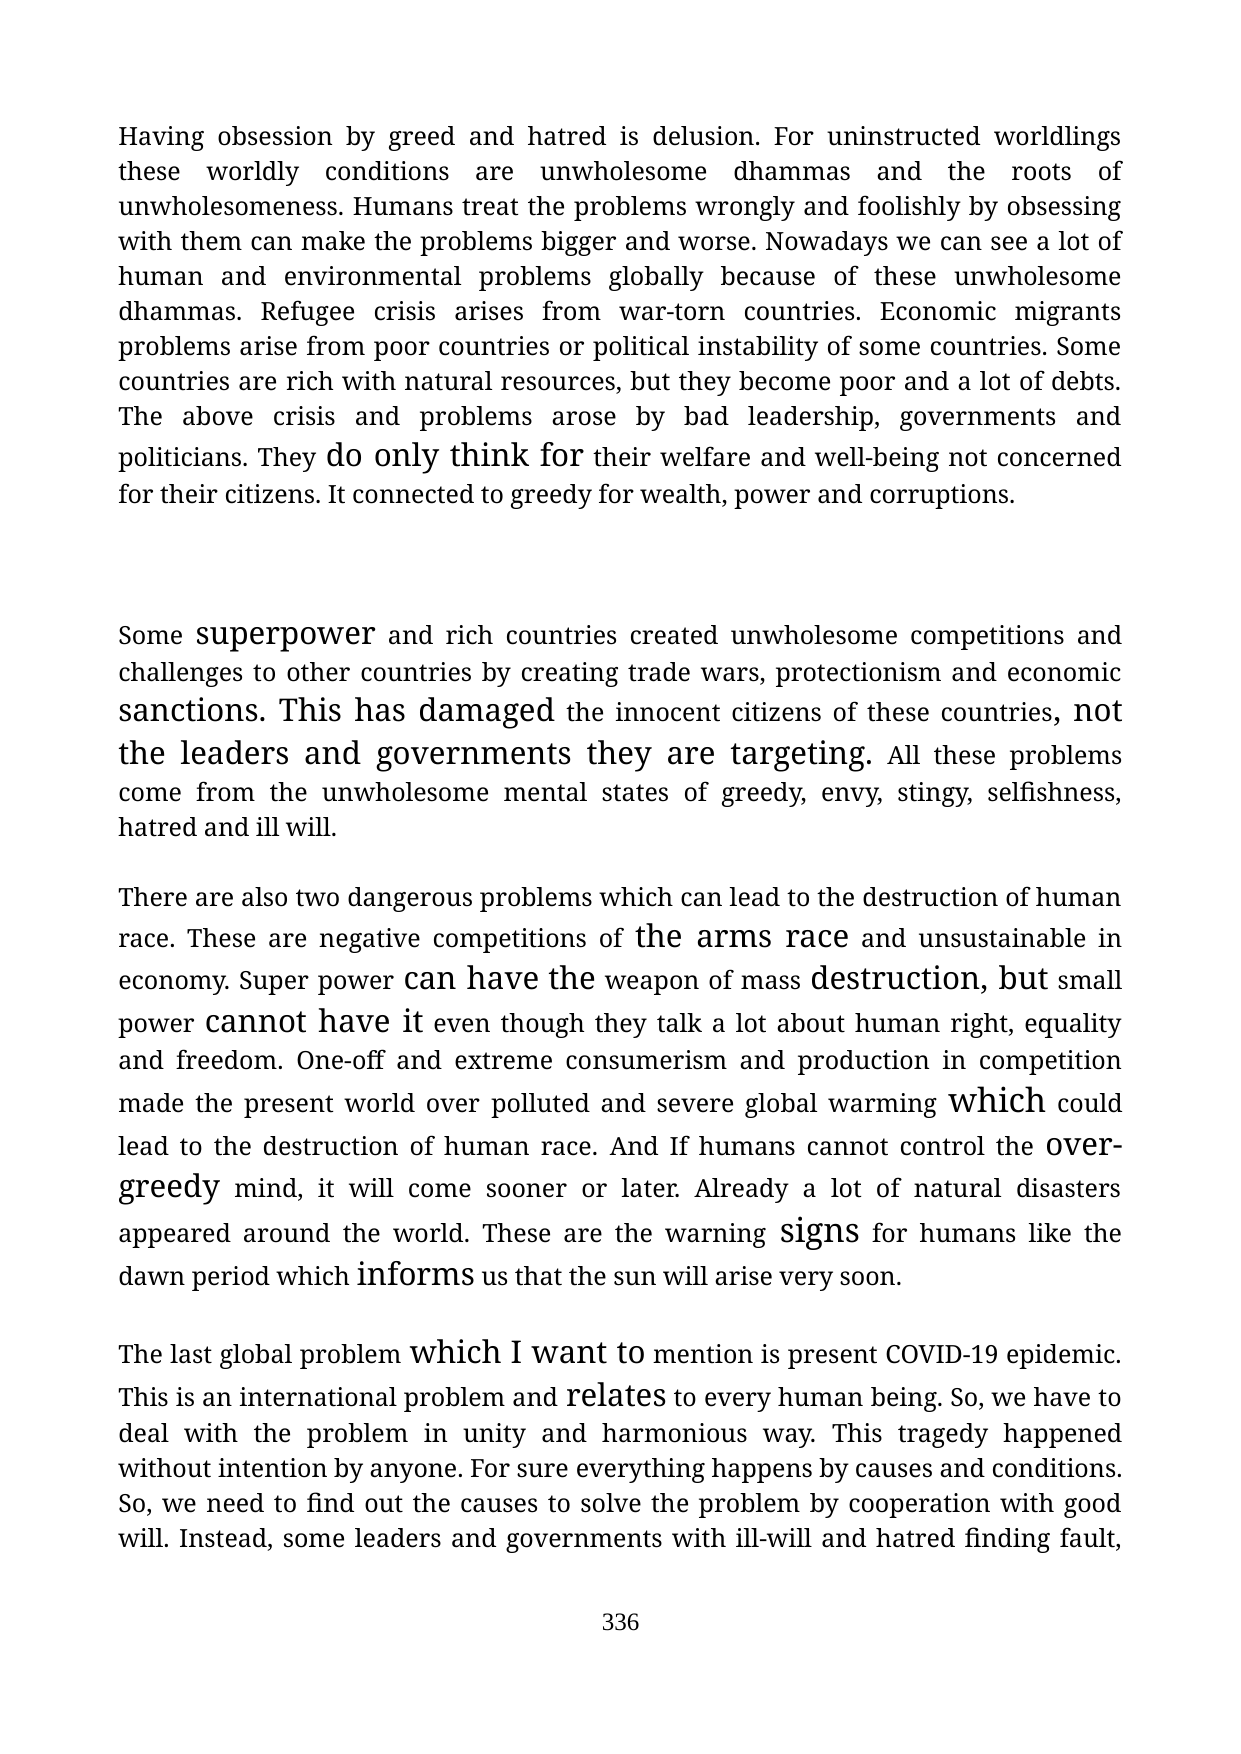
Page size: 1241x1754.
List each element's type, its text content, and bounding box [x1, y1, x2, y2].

text Having obsession by greed and hatred is delusion. For uninstructed worldlings these worldly conditions are unwholesome dhammas and the roots of unwholesomeness. Humans treat the problems wrongly and foolishly by obsessing with them can make the problems bigger and worse. Nowadays we can see a lot of human and environmental problems globally because of these unwholesome dhammas. Refugee crisis arises from war-torn countries. Economic migrants problems arise from poor countries or political instability of some countries. Some countries are rich with natural resources, but they become poor and a lot of debts. The above crisis and problems arose by bad leadership, governments and politicians. They do only think for their welfare and well-being not concerned for their citizens. It connected to greedy for wealth, power and corruptions. [118, 118, 1122, 511]
text Some superpower and rich countries created unwholesome competitions and challenges to other countries by creating trade wars, protectionism and economic sanctions. This has damaged the innocent citizens of these countries, not the leaders and governments they are targeting. All these problems come from the unwholesome mental states of greedy, envy, stingy, selfishness, hatred and ill will. There are also two dangerous problems which can lead to the destruction of human race. These are negative competitions of the arms race and unsustainable in economy. Super power can have the weapon of mass destruction, but small power cannot have it even though they talk a lot about human right, equality and freedom. One-off and extreme consumerism and production in competition made the present world over polluted and severe global warming which could lead to the destruction of human race. And If humans cannot control the over-greedy mind, it will come sooner or later. Already a lot of natural disasters appeared around the world. These are the warning signs for humans like the dawn period which informs us that the sun will arise very soon. The last global problem which I want to mention is present COVID-19 epidemic. This is an international problem and relates to every human being. So, we have to deal with the problem in unity and harmonious way. This tragedy happened without intention by anyone. For sure everything happens by causes and conditions. So, we need to find out the causes to solve the problem by cooperation with good will. Instead, some leaders and governments with ill-will and hatred finding fault, [118, 611, 1122, 1555]
